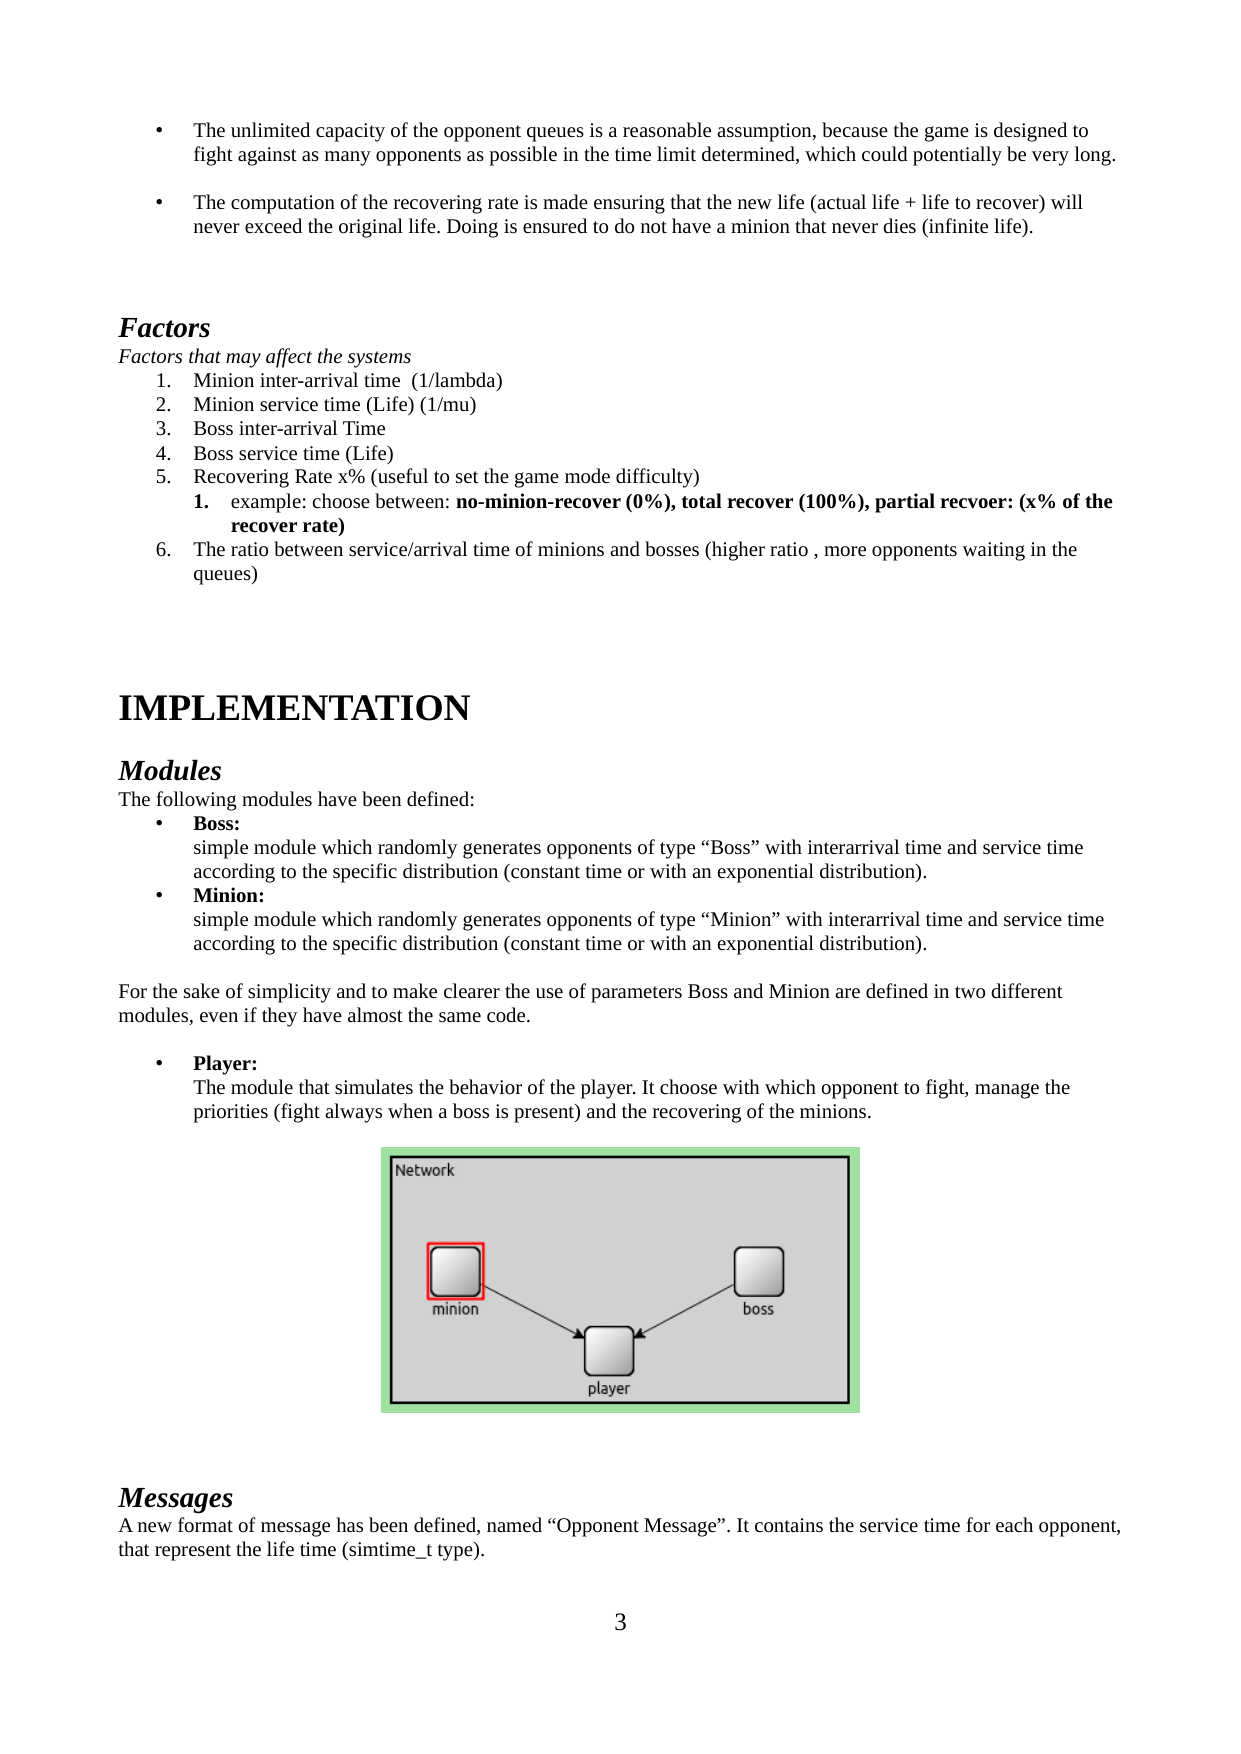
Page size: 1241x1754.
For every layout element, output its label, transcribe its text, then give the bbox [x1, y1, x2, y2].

list Boss inter-arrival Time [156, 416, 1122, 440]
list Minion inter-arrival time (1/lambda) [156, 368, 1122, 392]
text For the sake of simplicity and to make clearer the use of parameters Boss and Minion are defined in two different modules, even if they have almost the same code. [118, 979, 1122, 1027]
text IMPLEMENTATION [118, 686, 1122, 729]
picture [380, 1147, 860, 1413]
list The module that simulates the behavior of the player. It choose with which opponent to fight, manage the priorities (fight always when a boss is present) and the recovering of the minions. [156, 1075, 1122, 1123]
list simple module which randomly generates opponents of type “Boss” with interarrival time and service time according to the specific distribution (constant time or with an exponential distribution). [156, 834, 1122, 883]
text A new format of message has been defined, named “Opponent Message”. It contains the service time for each opponent, that represent the life time (simtime_t type). [118, 1513, 1122, 1561]
text Messages [118, 1480, 1122, 1513]
list The ratio between service/arrival time of minions and bosses (higher ratio , more opponents waiting in the queues) [156, 537, 1122, 585]
list Minion service time (Life) (1/mu) [156, 392, 1122, 416]
text Modules [118, 753, 1122, 786]
text Factors that may affect the systems [118, 344, 1122, 368]
list The computation of the recovering rate is made ensuring that the new life (actual life + life to recover) will never exceed the original life. Doing is ensured to do not have a minion that never dies (infinite life). [156, 190, 1122, 238]
text Factors [118, 311, 1122, 344]
list Boss service time (Life) [156, 440, 1122, 464]
list Boss: [156, 811, 1122, 834]
list Minion: [156, 883, 1122, 907]
list example: choose between: no-minion-recover (0%), total recover (100%), partial recvoer: (x% of the recover rate) [193, 488, 1122, 537]
list Player: [156, 1051, 1122, 1075]
list The unlimited capacity of the opponent queues is a reasonable assumption, because the game is designed to fight against as many opponents as possible in the time limit determined, which could potentially be very long. [156, 118, 1122, 166]
list Recovering Rate x% (useful to set the game mode difficulty) [156, 464, 1122, 488]
text The following modules have been defined: [118, 786, 1122, 811]
list simple module which randomly generates opponents of type “Minion” with interarrival time and service time according to the specific distribution (constant time or with an exponential distribution). [156, 907, 1122, 955]
